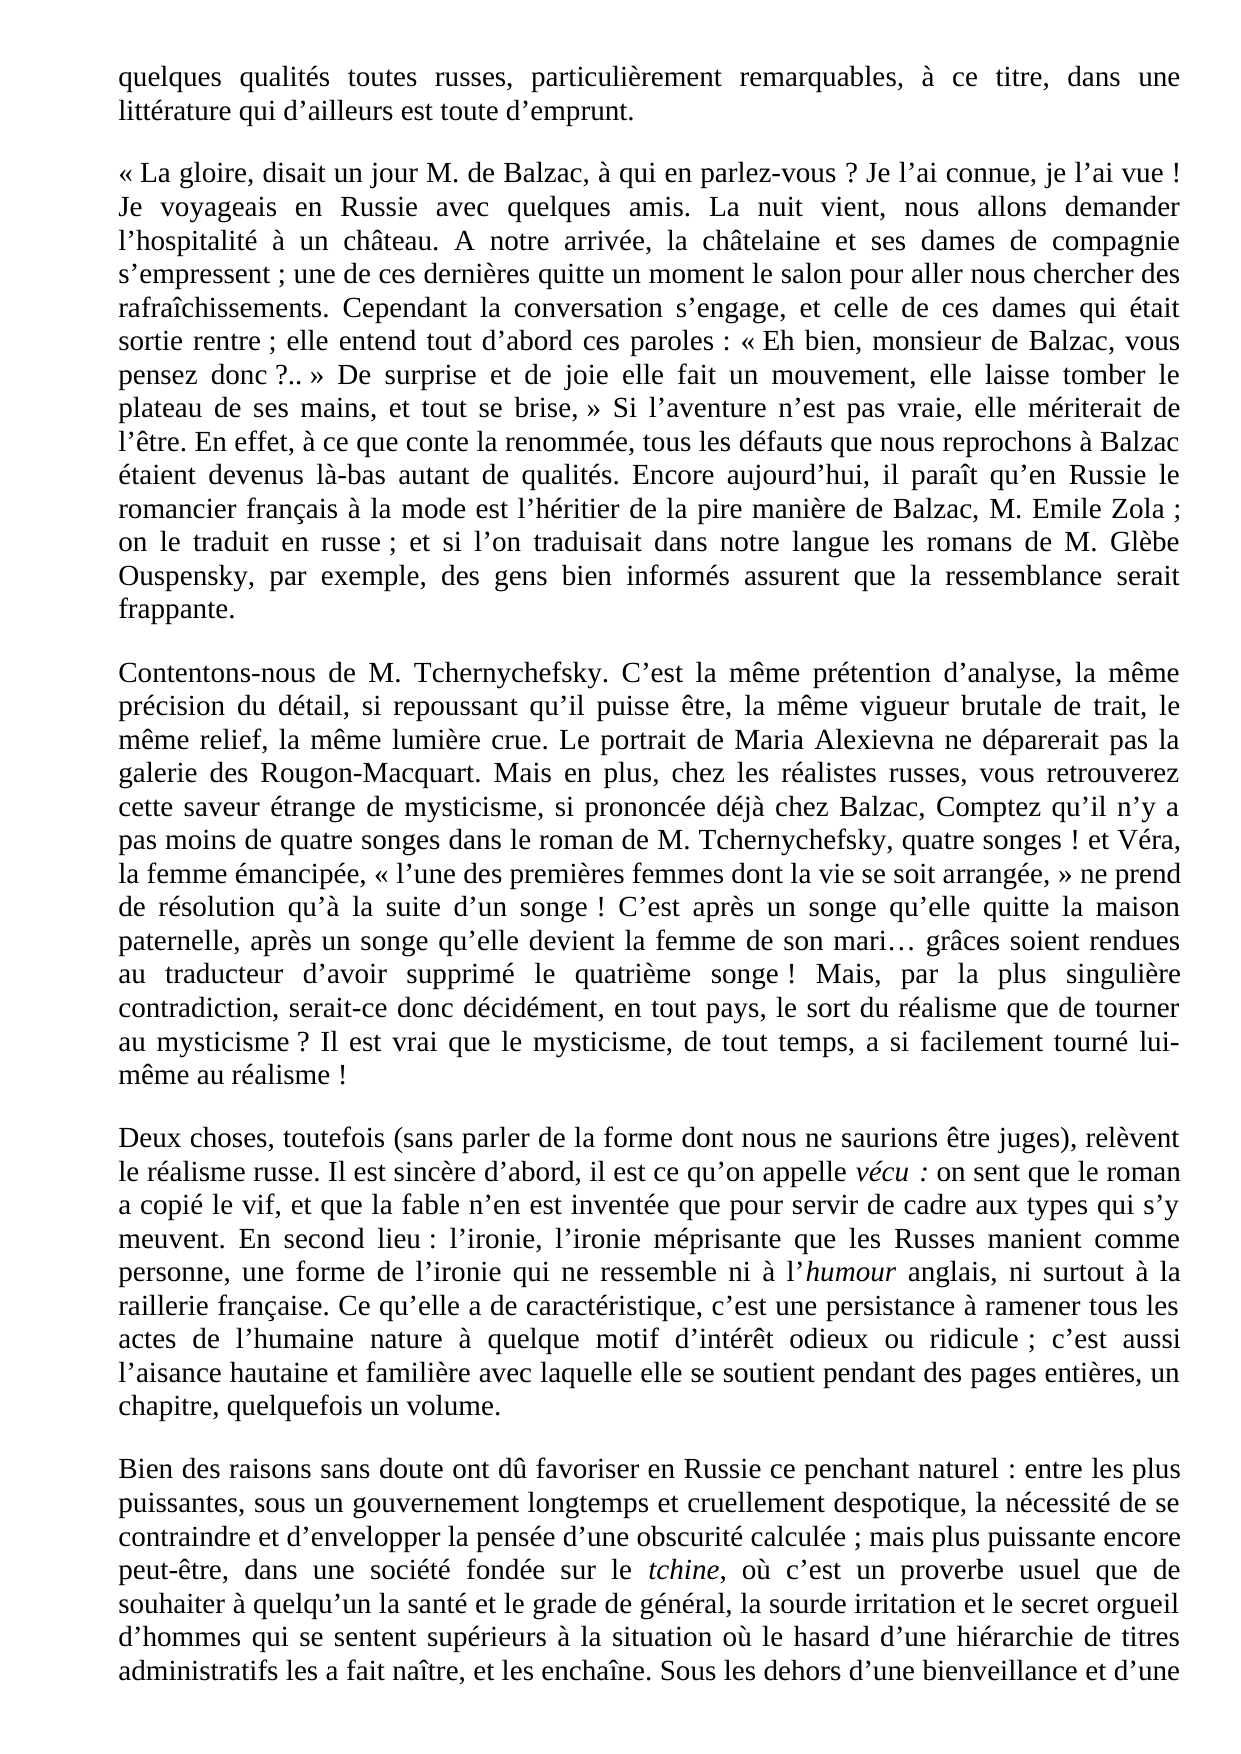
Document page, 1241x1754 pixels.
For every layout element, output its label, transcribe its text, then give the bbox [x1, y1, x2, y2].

text Bien des raisons sans doute ont dû favoriser en Russie ce penchant naturel : entre les plus puissantes, sous un gouvernement longtemps et cruellement despotique, la nécessité de se contraindre et d’envelopper la pensée d’une obscurité calculée ; mais plus puissante encore peut-être, dans une société fondée sur le tchine, où c’est un proverbe usuel que de souhaiter à quelqu’un la santé et le grade de général, la sourde irritation et le secret orgueil d’hommes qui se sentent supérieurs à la situation où le hasard d’une hiérarchie de titres administratifs les a fait naître, et les enchaîne. Sous les dehors d’une bienveillance et d’une [118, 1452, 1181, 1686]
text Deux choses, toutefois (sans parler de la forme dont nous ne saurions être juges), relèvent le réalisme russe. Il est sincère d’abord, il est ce qu’on appelle vécu : on sent que le roman a copié le vif, et que la fable n’en est inventée que pour servir de cadre aux types qui s’y meuvent. En second lieu : l’ironie, l’ironie méprisante que les Russes manient comme personne, une forme de l’ironie qui ne ressemble ni à l’humour anglais, ni surtout à la raillerie française. Ce qu’elle a de caractéristique, c’est une persistance à ramener tous les actes de l’humaine nature à quelque motif d’intérêt odieux ou ridicule ; c’est aussi l’aisance hautaine et familière avec laquelle elle se soutient pendant des pages entières, un chapitre, quelquefois un volume. [118, 1120, 1181, 1422]
text quelques qualités toutes russes, particulièrement remarquables, à ce titre, dans une littérature qui d’ailleurs est toute d’emprunt. [118, 59, 1181, 126]
text « La gloire, disait un jour M. de Balzac, à qui en parlez-vous ? Je l’ai connue, je l’ai vue ! Je voyageais en Russie avec quelques amis. La nuit vient, nous allons demander l’hospitalité à un château. A notre arrivée, la châtelaine et ses dames de compagnie s’empressent ; une de ces dernières quitte un moment le salon pour aller nous chercher des rafraîchissements. Cependant la conversation s’engage, et celle de ces dames qui était sortie rentre ; elle entend tout d’abord ces paroles : « Eh bien, monsieur de Balzac, vous pensez donc ?.. » De surprise et de joie elle fait un mouvement, elle laisse tomber le plateau de ses mains, et tout se brise, » Si l’aventure n’est pas vraie, elle mériterait de l’être. En effet, à ce que conte la renommée, tous les défauts que nous reprochons à Balzac étaient devenus là-bas autant de qualités. Encore aujourd’hui, il paraît qu’en Russie le romancier français à la mode est l’héritier de la pire manière de Balzac, M. Emile Zola ; on le traduit en russe ; et si l’on traduisait dans notre langue les romans de M. Glèbe Ouspensky, par exemple, des gens bien informés assurent que la ressemblance serait frappante. [118, 156, 1181, 625]
text Contentons-nous de M. Tchernychefsky. C’est la même prétention d’analyse, la même précision du détail, si repoussant qu’il puisse être, la même vigueur brutale de trait, le même relief, la même lumière crue. Le portrait de Maria Alexievna ne déparerait pas la galerie des Rougon-Macquart. Mais en plus, chez les réalistes russes, vous retrouverez cette saveur étrange de mysticisme, si prononcée déjà chez Balzac, Comptez qu’il n’y a pas moins de quatre songes dans le roman de M. Tchernychefsky, quatre songes ! et Véra, la femme émancipée, « l’une des premières femmes dont la vie se soit arrangée, » ne prend de résolution qu’à la suite d’un songe ! C’est après un songe qu’elle quitte la maison paternelle, après un songe qu’elle devient la femme de son mari… grâces soient rendues au traducteur d’avoir supprimé le quatrième songe ! Mais, par la plus singulière contradiction, serait-ce donc décidément, en tout pays, le sort du réalisme que de tourner au mysticisme ? Il est vrai que le mysticisme, de tout temps, a si facilement tourné lui-même au réalisme ! [118, 655, 1181, 1091]
